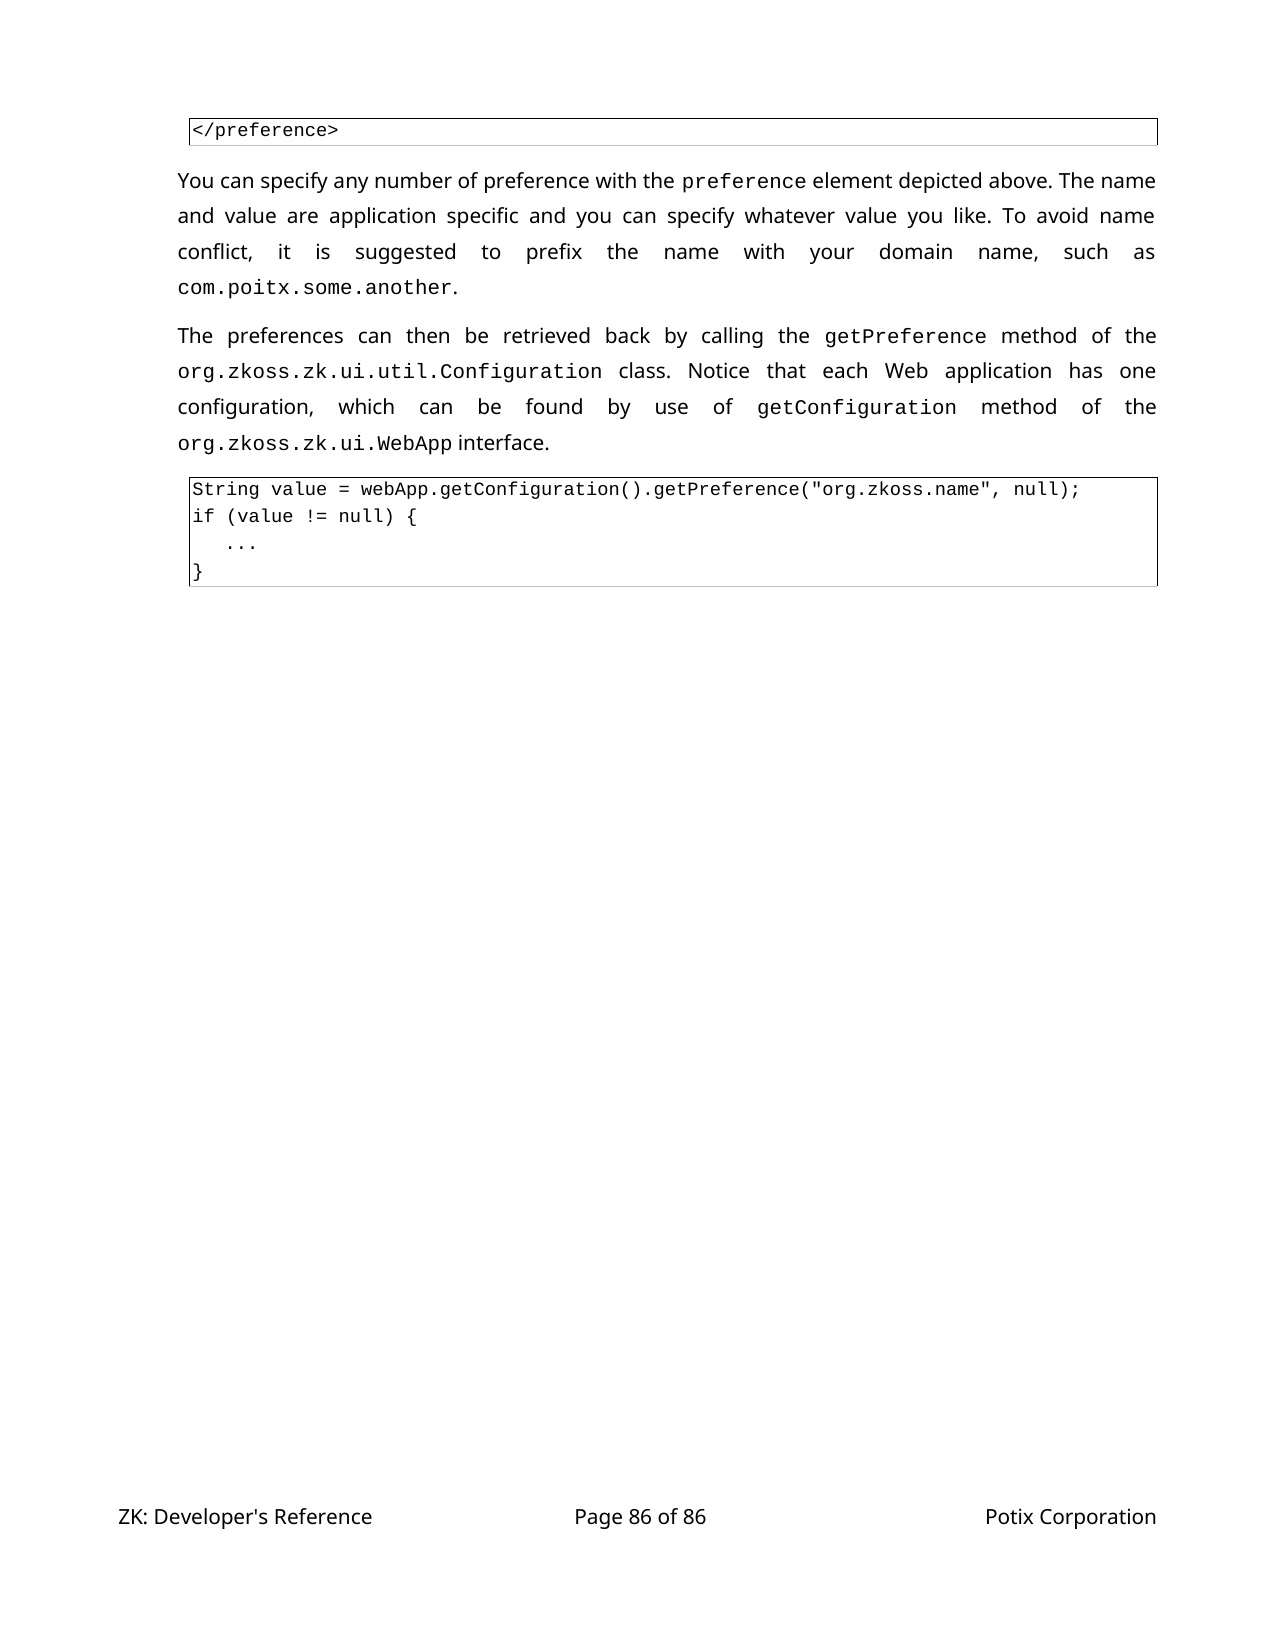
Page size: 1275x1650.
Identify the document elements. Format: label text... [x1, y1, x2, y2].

text The preferences can then be retrieved back by calling the getPreference method of the org.zkoss.zk.ui.util.Configuration class. Notice that each Web application has one configuration, which can be found by use of getConfiguration method of the org.zkoss.zk.ui.WebApp interface. [177, 321, 1157, 456]
text </preference> [190, 119, 1157, 145]
text ... [190, 531, 1157, 556]
text if (value != null) { [190, 504, 1157, 528]
text You can specify any number of preference with the preference element depicted above. The name and value are application specific and you can specify whatever value you like. To avoid name conflict, it is suggested to prefix the name with your domain name, such as com.poitx.some.another. [177, 166, 1157, 301]
text String value = webApp.getConfiguration().getPreference("org.zkoss.name", null); [190, 478, 1157, 501]
text } [190, 558, 1157, 586]
